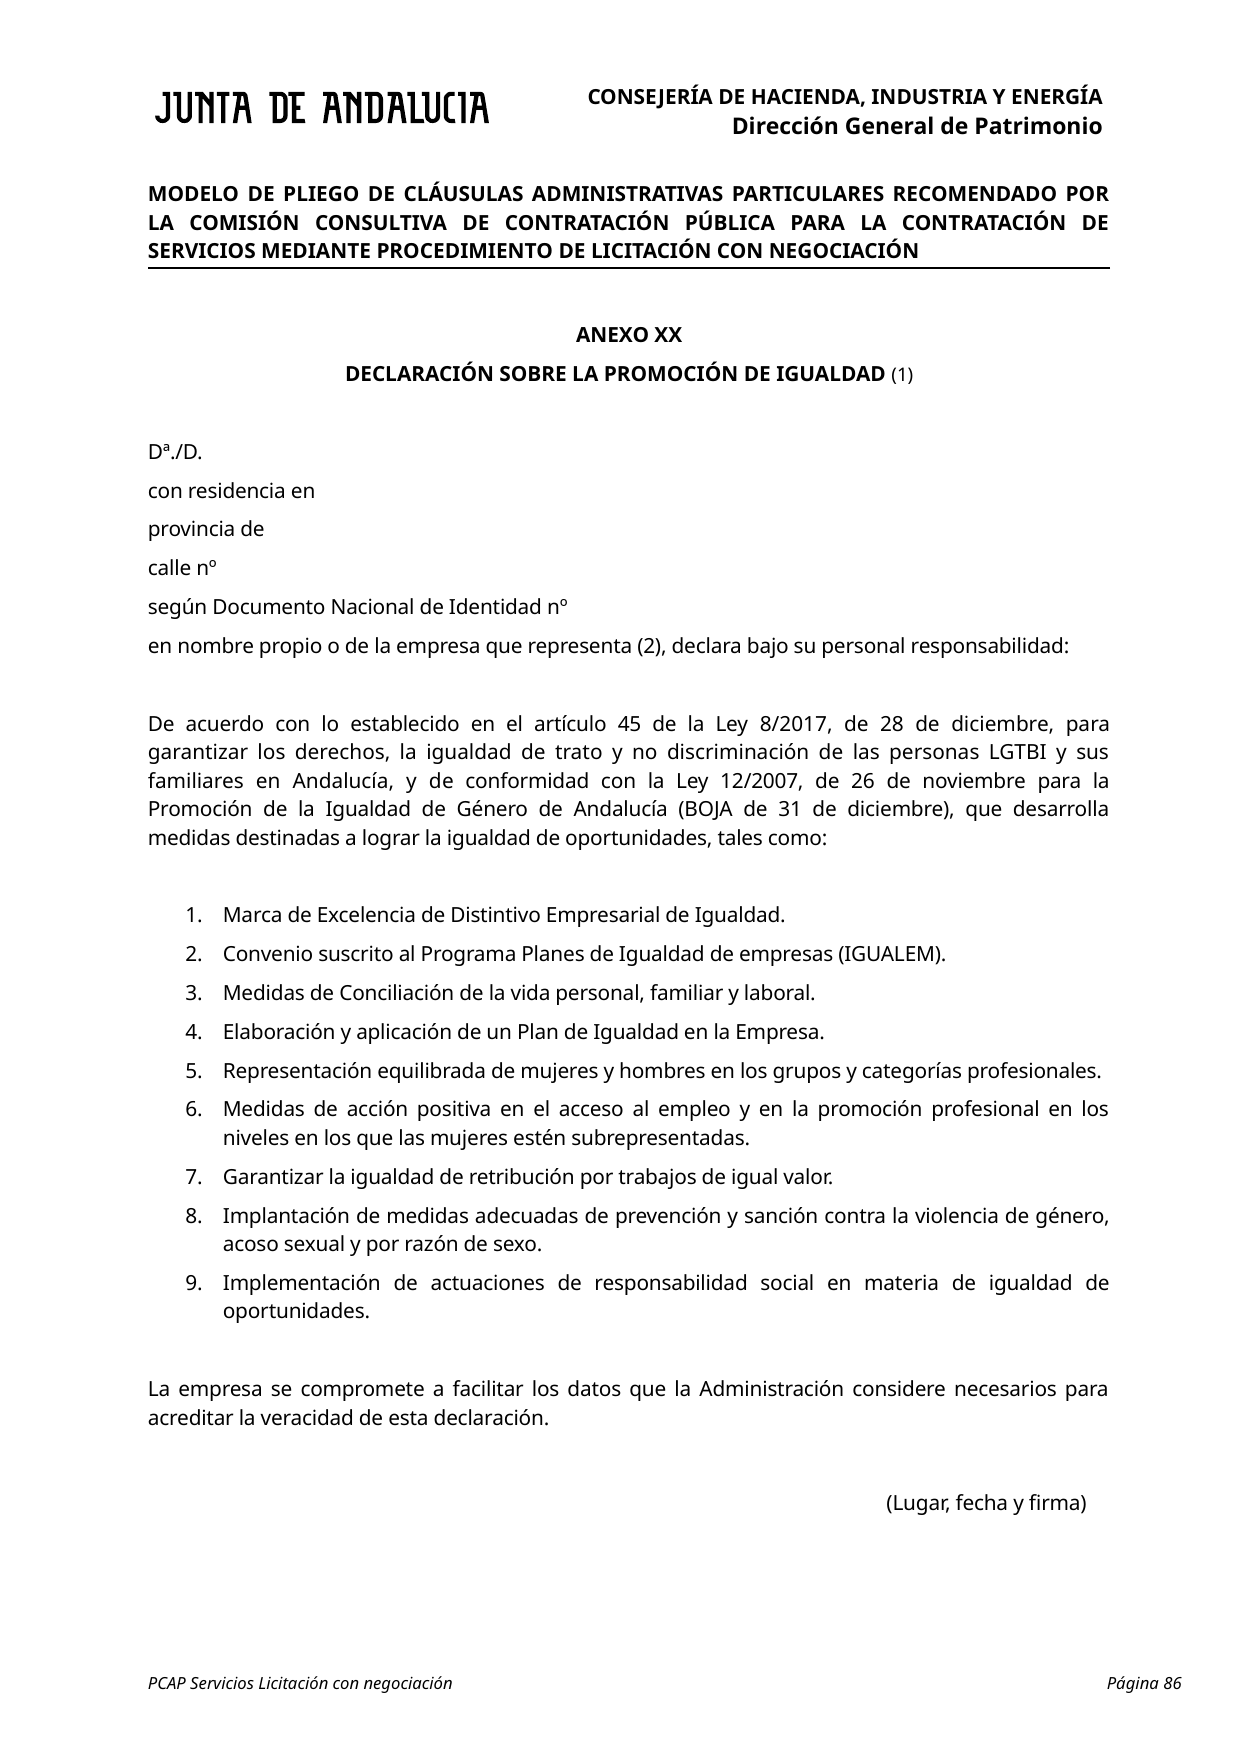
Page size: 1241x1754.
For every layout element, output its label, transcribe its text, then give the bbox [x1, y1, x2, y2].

text en nombre propio o de la empresa que representa (2), declara bajo su personal responsabilidad: [148, 631, 1110, 659]
list Implementación de actuaciones de responsabilidad social en materia de igualdad de oportunidades. [185, 1268, 1110, 1325]
text según Documento Nacional de Identidad nº [148, 592, 1110, 621]
list Implantación de medidas adecuadas de prevención y sanción contra la violencia de género, acoso sexual y por razón de sexo. [185, 1201, 1110, 1258]
list Medidas de Conciliación de la vida personal, familiar y laboral. [185, 978, 1110, 1006]
list Representación equilibrada de mujeres y hombres en los grupos y categorías profesionales. [185, 1056, 1110, 1084]
text provincia de [148, 514, 1110, 543]
text MODELO DE PLIEGO DE CLÁUSULAS ADMINISTRATIVAS PARTICULARES RECOMENDADO POR LA COMISIÓN CONSULTIVA DE CONTRATACIÓN PÚBLICA PARA LA CONTRATACIÓN DE SERVICIOS MEDIANTE PROCEDIMIENTO DE LICITACIÓN CON NEGOCIACIÓN [148, 179, 1110, 267]
text ANEXO XX [148, 320, 1110, 349]
text La empresa se compromete a facilitar los datos que la Administración considere necesarios para acreditar la veracidad de esta declaración. [148, 1374, 1110, 1431]
list Elaboración y aplicación de un Plan de Igualdad en la Empresa. [185, 1017, 1110, 1045]
text (Lugar, fecha y firma) [148, 1488, 1110, 1517]
text con residencia en [148, 476, 1110, 504]
text DECLARACIÓN SOBRE LA PROMOCIÓN DE IGUALDAD (1) [148, 359, 1110, 388]
text calle nº [148, 553, 1110, 582]
text De acuerdo con lo establecido en el artículo 45 de la Ley 8/2017, de 28 de diciembre, para garantizar los derechos, la igualdad de trato y no discriminación de las personas LGTBI y sus familiares en Andalucía, y de conformidad con la Ley 12/2007, de 26 de noviembre para la Promoción de la Igualdad de Género de Andalucía (BOJA de 31 de diciembre), que desarrolla medidas destinadas a lograr la igualdad de oportunidades, tales como: [148, 709, 1110, 851]
list Medidas de acción positiva en el acceso al empleo y en la promoción profesional en los niveles en los que las mujeres estén subrepresentadas. [185, 1094, 1110, 1151]
list Convenio suscrito al Programa Planes de Igualdad de empresas (IGUALEM). [185, 939, 1110, 968]
list Garantizar la igualdad de retribución por trabajos de igual valor. [185, 1162, 1110, 1190]
list Marca de Excelencia de Distintivo Empresarial de Igualdad. [185, 900, 1110, 929]
text Dª./D. [148, 437, 1110, 465]
